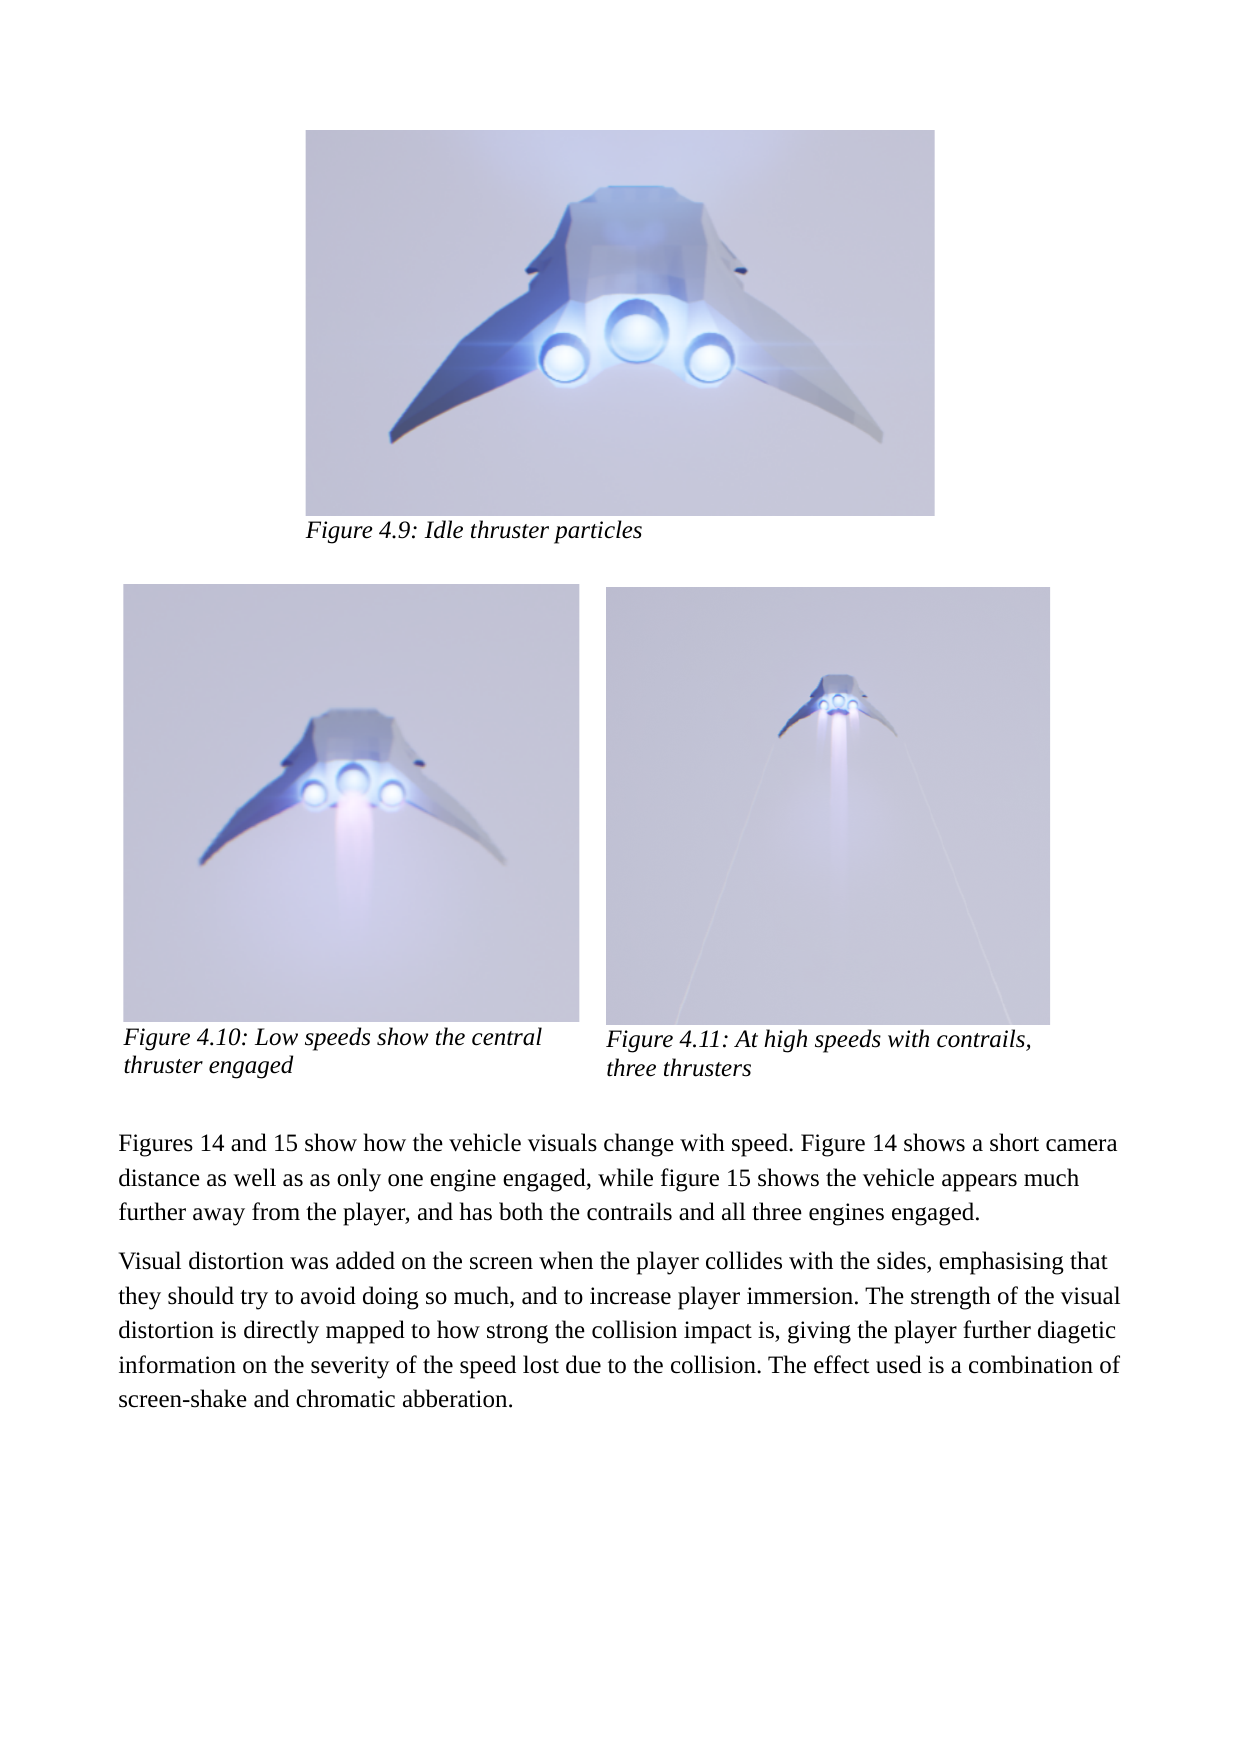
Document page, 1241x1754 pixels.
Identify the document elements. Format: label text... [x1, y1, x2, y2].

text Visual distortion was added on the screen when the player collides with the sides, emphasising that they should try to avoid doing so much, and to increase player immersion. The strength of the visual distortion is directly mapped to how strong the collision impact is, giving the player further diagetic information on the severity of the speed lost due to the collision. The effect used is a combination of screen-shake and chromatic abberation. [118, 1246, 1122, 1413]
text Figure 4.11: At high speeds with contrails, three thrusters [606, 1025, 1050, 1082]
picture [305, 130, 935, 516]
picture [123, 584, 580, 1022]
picture [606, 587, 1051, 1025]
text Figure 4.9: Idle thruster particles [306, 516, 935, 544]
text Figures 14 and 15 show how the vehicle visuals change with speed. Figure 14 shows a short camera distance as well as as only one engine engaged, while figure 15 shows the vehicle appears much further away from the player, and has both the contrails and all three engines engaged. [118, 1128, 1122, 1226]
text Figure 4.10: Low speeds show the central thruster engaged [123, 1022, 579, 1079]
